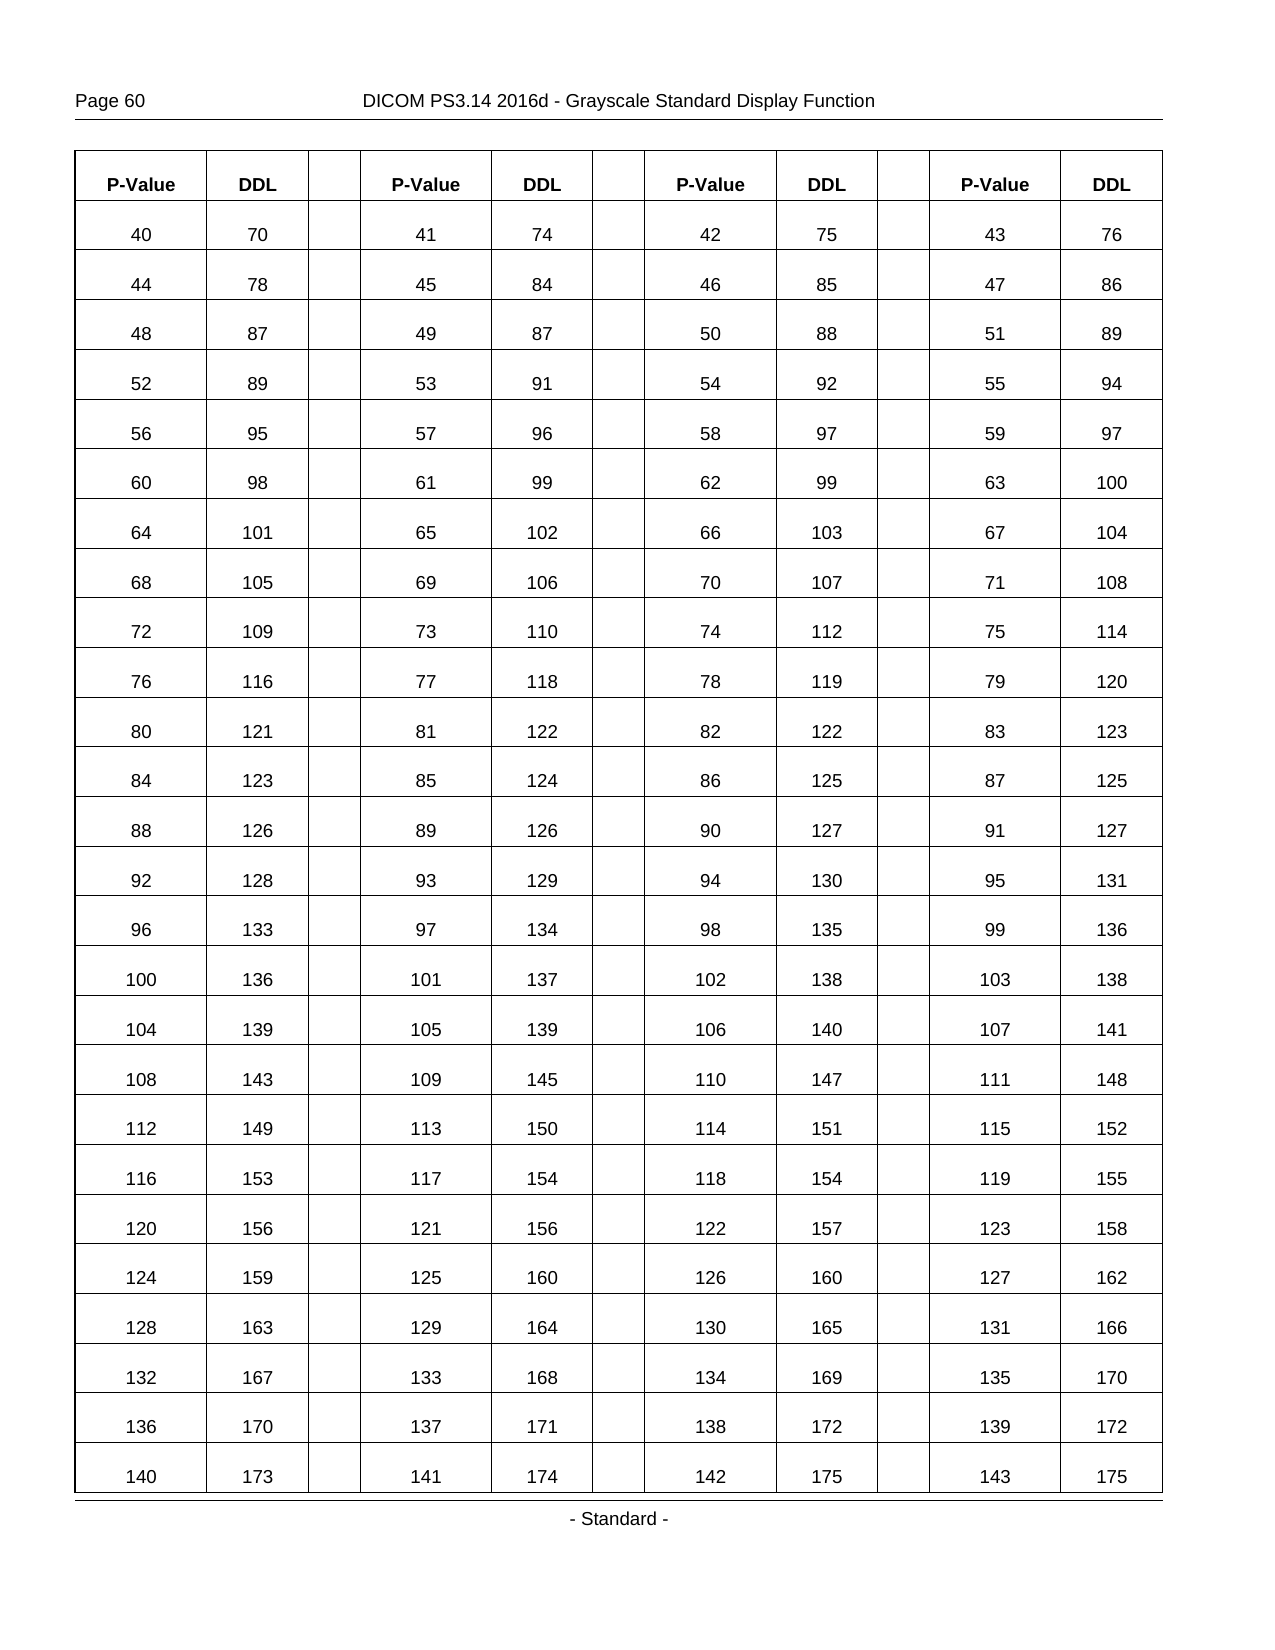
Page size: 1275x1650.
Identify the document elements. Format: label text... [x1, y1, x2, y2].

table_header DDL [777, 151, 877, 200]
table_cell 92 [777, 350, 877, 398]
table_cell 127 [1061, 797, 1162, 846]
table_cell 141 [361, 1443, 491, 1492]
table_cell 94 [1061, 350, 1162, 398]
table_cell 108 [76, 1045, 206, 1094]
table_cell 139 [207, 996, 308, 1044]
table_cell 117 [361, 1145, 491, 1193]
table_cell 88 [777, 300, 877, 349]
table_cell 111 [930, 1045, 1060, 1094]
table_cell [593, 648, 644, 697]
table_cell 106 [645, 996, 776, 1044]
table_cell [593, 250, 644, 299]
table_cell [309, 648, 360, 697]
table_cell [309, 250, 360, 299]
table_cell [878, 896, 929, 945]
table_cell 136 [207, 946, 308, 995]
table_cell 41 [361, 201, 491, 249]
table_cell 135 [777, 896, 877, 945]
table_cell 95 [930, 847, 1060, 895]
table_cell [878, 946, 929, 995]
table_cell [593, 896, 644, 945]
table_cell [593, 1095, 644, 1144]
table_cell 83 [930, 698, 1060, 746]
table_cell [593, 946, 644, 995]
table_cell 103 [930, 946, 1060, 995]
table_cell 65 [361, 499, 491, 547]
table_cell 114 [1061, 598, 1162, 647]
table_cell 97 [1061, 400, 1162, 448]
table_cell 64 [76, 499, 206, 547]
table_cell 84 [492, 250, 592, 299]
table_cell 160 [492, 1244, 592, 1293]
table_cell 123 [930, 1195, 1060, 1243]
table_cell 95 [207, 400, 308, 448]
table_cell [593, 1294, 644, 1342]
table_cell 101 [361, 946, 491, 995]
table_cell 140 [777, 996, 877, 1044]
table_cell 69 [361, 549, 491, 597]
table_cell 123 [1061, 698, 1162, 746]
table_cell [878, 1294, 929, 1342]
table_cell 98 [207, 449, 308, 498]
table_cell 114 [645, 1095, 776, 1144]
table_cell [878, 698, 929, 746]
table_cell 70 [207, 201, 308, 249]
table_cell 152 [1061, 1095, 1162, 1144]
table_cell 136 [1061, 896, 1162, 945]
table_cell 87 [930, 747, 1060, 796]
table_cell 131 [1061, 847, 1162, 895]
table_cell [309, 400, 360, 448]
table_cell 128 [207, 847, 308, 895]
table_cell 56 [76, 400, 206, 448]
table_cell 126 [645, 1244, 776, 1293]
table_cell 109 [207, 598, 308, 647]
table_cell 123 [207, 747, 308, 796]
table_cell 124 [492, 747, 592, 796]
table_cell 112 [777, 598, 877, 647]
table_cell 75 [930, 598, 1060, 647]
table_cell 100 [1061, 449, 1162, 498]
table_cell [309, 1443, 360, 1492]
table_cell [878, 1195, 929, 1243]
table_cell [878, 1095, 929, 1144]
table_cell 92 [76, 847, 206, 895]
table_cell 158 [1061, 1195, 1162, 1243]
table_cell 78 [645, 648, 776, 697]
table_cell 147 [777, 1045, 877, 1094]
table_cell 126 [492, 797, 592, 846]
table_cell 74 [492, 201, 592, 249]
table_header DDL [207, 151, 308, 200]
table_cell 139 [930, 1393, 1060, 1442]
table_cell 121 [207, 698, 308, 746]
table_cell 80 [76, 698, 206, 746]
table_cell 79 [930, 648, 1060, 697]
table_cell [593, 1393, 644, 1442]
table_cell 119 [777, 648, 877, 697]
table_cell [878, 847, 929, 895]
table_cell 172 [1061, 1393, 1162, 1442]
table_cell 96 [492, 400, 592, 448]
table_cell 122 [645, 1195, 776, 1243]
table_cell 98 [645, 896, 776, 945]
table_cell 53 [361, 350, 491, 398]
table_cell 150 [492, 1095, 592, 1144]
table_cell 153 [207, 1145, 308, 1193]
table_cell [309, 1145, 360, 1193]
table_cell 175 [777, 1443, 877, 1492]
table_cell [309, 1393, 360, 1442]
table_cell 86 [1061, 250, 1162, 299]
table_cell 107 [777, 549, 877, 597]
table_cell 81 [361, 698, 491, 746]
table_cell 157 [777, 1195, 877, 1243]
table_cell [593, 300, 644, 349]
table_cell 59 [930, 400, 1060, 448]
table_cell 167 [207, 1344, 308, 1392]
table_cell [593, 797, 644, 846]
table_header [309, 151, 360, 200]
table_cell 127 [930, 1244, 1060, 1293]
table_cell 137 [492, 946, 592, 995]
table_cell [593, 400, 644, 448]
table_cell 57 [361, 400, 491, 448]
table_cell 105 [361, 996, 491, 1044]
table_cell 97 [777, 400, 877, 448]
table_cell 171 [492, 1393, 592, 1442]
table_cell 58 [645, 400, 776, 448]
table_cell [309, 1344, 360, 1392]
table_header DDL [1061, 151, 1162, 200]
table_cell 82 [645, 698, 776, 746]
table_cell [878, 400, 929, 448]
table_cell 91 [492, 350, 592, 398]
table_cell [309, 598, 360, 647]
table_cell 134 [645, 1344, 776, 1392]
table_cell [309, 201, 360, 249]
table_cell 156 [492, 1195, 592, 1243]
table_cell 141 [1061, 996, 1162, 1044]
table_cell [309, 797, 360, 846]
table_cell 162 [1061, 1244, 1162, 1293]
table_cell 173 [207, 1443, 308, 1492]
table_cell [878, 1443, 929, 1492]
table_cell 43 [930, 201, 1060, 249]
table_cell [878, 201, 929, 249]
table_cell 97 [361, 896, 491, 945]
table_cell 107 [930, 996, 1060, 1044]
table_cell 105 [207, 549, 308, 597]
table_cell [878, 499, 929, 547]
table_cell 115 [930, 1095, 1060, 1144]
table_cell [878, 1045, 929, 1094]
table_cell [593, 449, 644, 498]
table_cell 125 [777, 747, 877, 796]
table_cell 130 [777, 847, 877, 895]
table_cell 136 [76, 1393, 206, 1442]
table_cell 121 [361, 1195, 491, 1243]
table_cell [309, 847, 360, 895]
table_cell [878, 598, 929, 647]
table_cell 89 [1061, 300, 1162, 349]
table_cell 120 [76, 1195, 206, 1243]
table_cell 120 [1061, 648, 1162, 697]
table_cell 102 [645, 946, 776, 995]
table_cell 104 [1061, 499, 1162, 547]
table_cell 175 [1061, 1443, 1162, 1492]
table_cell 89 [361, 797, 491, 846]
table_cell 116 [76, 1145, 206, 1193]
table_cell 106 [492, 549, 592, 597]
table_cell 87 [207, 300, 308, 349]
table_cell 93 [361, 847, 491, 895]
table_cell 84 [76, 747, 206, 796]
table_cell [309, 1195, 360, 1243]
table_cell 128 [76, 1294, 206, 1342]
table_cell 48 [76, 300, 206, 349]
table_cell [309, 449, 360, 498]
table_cell 87 [492, 300, 592, 349]
table_cell [878, 449, 929, 498]
table_cell 154 [777, 1145, 877, 1193]
table_cell 159 [207, 1244, 308, 1293]
table_cell [593, 499, 644, 547]
table_cell [878, 549, 929, 597]
table_cell 154 [492, 1145, 592, 1193]
table_cell 126 [207, 797, 308, 846]
table_cell [878, 797, 929, 846]
table_cell 104 [76, 996, 206, 1044]
table_cell 110 [492, 598, 592, 647]
table_cell 155 [1061, 1145, 1162, 1193]
table_cell 103 [777, 499, 877, 547]
table_cell [309, 1294, 360, 1342]
table_cell 74 [645, 598, 776, 647]
table_cell [593, 1344, 644, 1392]
table_cell [309, 350, 360, 398]
table_cell 55 [930, 350, 1060, 398]
table_cell 160 [777, 1244, 877, 1293]
table_cell 163 [207, 1294, 308, 1342]
table_cell 112 [76, 1095, 206, 1144]
table_cell [593, 847, 644, 895]
table_cell 85 [361, 747, 491, 796]
table_cell [593, 201, 644, 249]
table_cell 138 [777, 946, 877, 995]
table_cell [878, 1145, 929, 1193]
table_cell 76 [76, 648, 206, 697]
table_cell 76 [1061, 201, 1162, 249]
table_cell 91 [930, 797, 1060, 846]
table_cell 100 [76, 946, 206, 995]
table_cell [878, 996, 929, 1044]
table_cell 122 [777, 698, 877, 746]
table_cell 94 [645, 847, 776, 895]
table_cell [593, 1443, 644, 1492]
table_cell 149 [207, 1095, 308, 1144]
table_cell 85 [777, 250, 877, 299]
table_cell [309, 896, 360, 945]
table_cell 70 [645, 549, 776, 597]
table_cell [309, 300, 360, 349]
table_cell 131 [930, 1294, 1060, 1342]
table_cell 168 [492, 1344, 592, 1392]
table_cell [309, 996, 360, 1044]
table_cell 129 [361, 1294, 491, 1342]
table_cell 137 [361, 1393, 491, 1442]
table_cell 139 [492, 996, 592, 1044]
table_cell [593, 1045, 644, 1094]
table_cell 99 [777, 449, 877, 498]
table_cell 47 [930, 250, 1060, 299]
table_cell 142 [645, 1443, 776, 1492]
table_cell [593, 549, 644, 597]
table_cell 60 [76, 449, 206, 498]
table_cell 138 [1061, 946, 1162, 995]
table_cell [593, 1244, 644, 1293]
table_cell 125 [361, 1244, 491, 1293]
table_cell [878, 648, 929, 697]
table_cell 165 [777, 1294, 877, 1342]
table_cell 109 [361, 1045, 491, 1094]
table_cell [309, 1045, 360, 1094]
table_header P-Value [645, 151, 776, 200]
table_cell 125 [1061, 747, 1162, 796]
table_cell 89 [207, 350, 308, 398]
table_cell 133 [361, 1344, 491, 1392]
table_cell [593, 996, 644, 1044]
table_cell [878, 1393, 929, 1442]
table_cell [593, 1195, 644, 1243]
table_cell [593, 598, 644, 647]
table_cell 132 [76, 1344, 206, 1392]
table_cell 66 [645, 499, 776, 547]
table_cell 138 [645, 1393, 776, 1442]
table_header [593, 151, 644, 200]
table_cell 86 [645, 747, 776, 796]
table_cell [309, 1095, 360, 1144]
table_cell 77 [361, 648, 491, 697]
table_cell [593, 350, 644, 398]
table_cell [593, 747, 644, 796]
table_cell [309, 549, 360, 597]
table_cell 140 [76, 1443, 206, 1492]
table_cell 44 [76, 250, 206, 299]
table_cell 156 [207, 1195, 308, 1243]
table_cell 99 [492, 449, 592, 498]
table_cell 42 [645, 201, 776, 249]
table_cell 118 [645, 1145, 776, 1193]
table_cell [878, 300, 929, 349]
table_cell 122 [492, 698, 592, 746]
table_cell 135 [930, 1344, 1060, 1392]
table_cell 46 [645, 250, 776, 299]
table_cell [878, 1244, 929, 1293]
table_cell [878, 250, 929, 299]
table_cell 148 [1061, 1045, 1162, 1094]
table_cell 145 [492, 1045, 592, 1094]
table_cell 108 [1061, 549, 1162, 597]
table_header P-Value [361, 151, 491, 200]
table_cell 50 [645, 300, 776, 349]
table_cell 68 [76, 549, 206, 597]
table_cell 62 [645, 449, 776, 498]
table_cell 54 [645, 350, 776, 398]
table_cell 73 [361, 598, 491, 647]
table_cell 164 [492, 1294, 592, 1342]
table_cell [878, 747, 929, 796]
table_cell 143 [930, 1443, 1060, 1492]
table_cell 170 [207, 1393, 308, 1442]
table_cell 67 [930, 499, 1060, 547]
table_cell [593, 698, 644, 746]
table_cell 101 [207, 499, 308, 547]
table_cell [878, 350, 929, 398]
table_cell 51 [930, 300, 1060, 349]
table_cell 124 [76, 1244, 206, 1293]
table_cell 90 [645, 797, 776, 846]
table_cell 170 [1061, 1344, 1162, 1392]
table_cell 116 [207, 648, 308, 697]
table_cell 75 [777, 201, 877, 249]
table_cell 143 [207, 1045, 308, 1094]
table_cell 102 [492, 499, 592, 547]
table_cell [309, 946, 360, 995]
table_cell 96 [76, 896, 206, 945]
table_cell 151 [777, 1095, 877, 1144]
table_cell 169 [777, 1344, 877, 1392]
table_cell 78 [207, 250, 308, 299]
table_cell 113 [361, 1095, 491, 1144]
table_header P-Value [930, 151, 1060, 200]
table_cell 61 [361, 449, 491, 498]
table_header DDL [492, 151, 592, 200]
table_cell 118 [492, 648, 592, 697]
table_cell [309, 1244, 360, 1293]
table_cell 52 [76, 350, 206, 398]
table_cell 166 [1061, 1294, 1162, 1342]
table_cell [309, 499, 360, 547]
table_cell 110 [645, 1045, 776, 1094]
table_cell 71 [930, 549, 1060, 597]
table_cell 63 [930, 449, 1060, 498]
table_cell 172 [777, 1393, 877, 1442]
table_cell [878, 1344, 929, 1392]
table_cell 127 [777, 797, 877, 846]
table_cell 99 [930, 896, 1060, 945]
table_cell 129 [492, 847, 592, 895]
table_cell [309, 747, 360, 796]
table_cell 49 [361, 300, 491, 349]
table_cell 40 [76, 201, 206, 249]
table_cell 88 [76, 797, 206, 846]
table_cell 130 [645, 1294, 776, 1342]
table_header P-Value [76, 151, 206, 200]
table_cell [309, 698, 360, 746]
table_cell [593, 1145, 644, 1193]
table_cell 133 [207, 896, 308, 945]
table_cell 72 [76, 598, 206, 647]
table_cell 174 [492, 1443, 592, 1492]
table_cell 134 [492, 896, 592, 945]
table_cell 45 [361, 250, 491, 299]
table_cell 119 [930, 1145, 1060, 1193]
table_header [878, 151, 929, 200]
